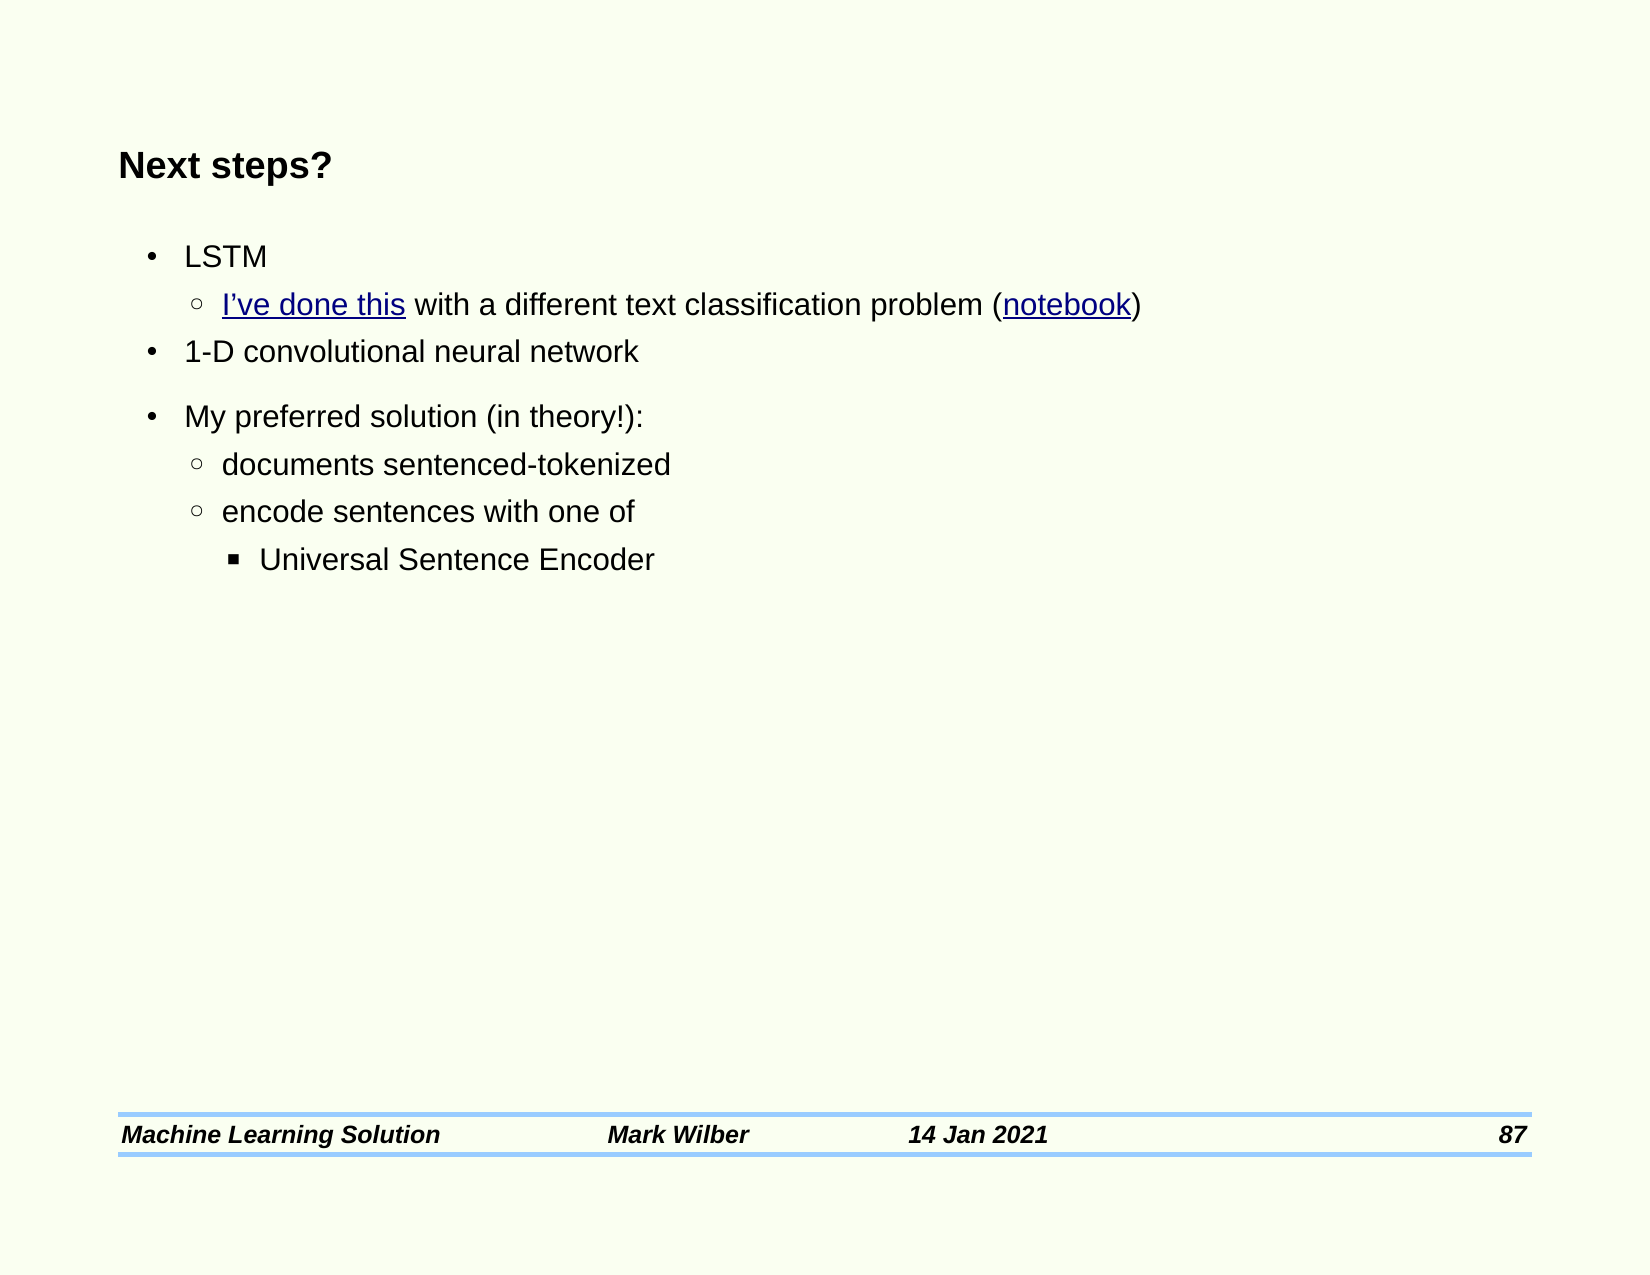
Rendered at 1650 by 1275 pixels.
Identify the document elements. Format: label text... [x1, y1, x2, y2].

list LSTM [147, 238, 1532, 274]
list Universal Sentence Encoder [222, 541, 1532, 577]
list I’ve done this with a different text classification problem (notebook) [184, 286, 1532, 322]
list documents sentenced-tokenized [184, 446, 1532, 482]
list My preferred solution (in theory!): [147, 398, 1532, 434]
subtitle Next steps? [118, 143, 1532, 187]
list 1-D convolutional neural network [147, 333, 1532, 370]
list encode sentences with one of [184, 493, 1532, 529]
